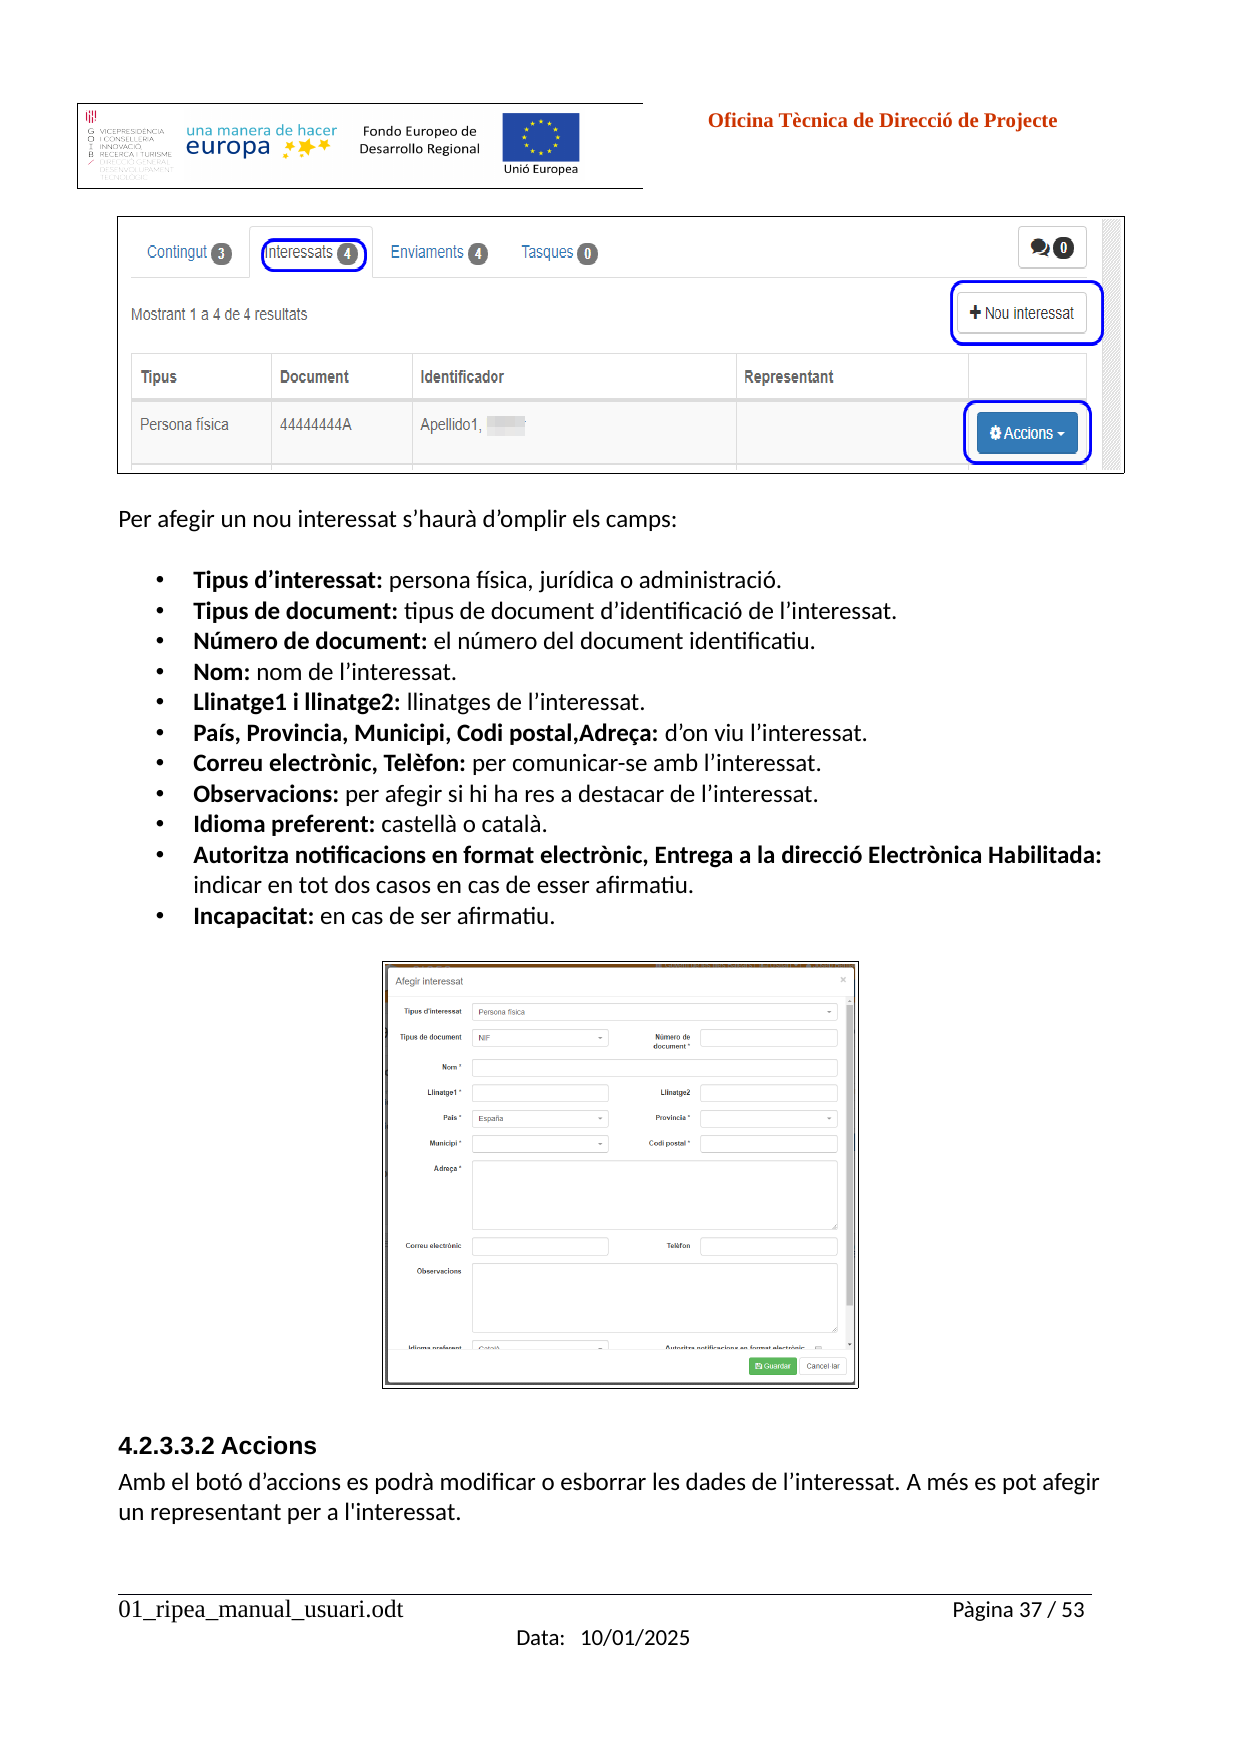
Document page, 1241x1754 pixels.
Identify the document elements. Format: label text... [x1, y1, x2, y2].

list Incapacitat: en cas de ser afirmatiu. [156, 900, 1122, 931]
picture [184, 108, 585, 182]
text Amb el botó d’accions es podrà modificar o esborrar les dades de l’interessat. A més es pot afegir un representant per a l'interessat. [118, 1466, 1122, 1527]
subtitle 4.2.3.3.2 Accions [118, 1431, 1122, 1459]
list Autoritza notificacions en format electrònic, Entrega a la direcció Electrònica Habilitada: indicar en tot dos casos en cas de esser afirmatiu. [156, 839, 1122, 900]
text Per afegir un nou interessat s’haurà d’omplir els camps: [118, 503, 1122, 534]
list Observacions: per afegir si hi ha res a destacar de l’interessat. [156, 778, 1122, 808]
list Nom: nom de l’interessat. [156, 656, 1122, 686]
list Tipus d’interessat: persona física, jurídica o administració. [156, 564, 1122, 595]
list Tipus de document: tipus de document d’identificació de l’interessat. [156, 595, 1122, 625]
picture [119, 219, 1121, 470]
list Idioma preferent: castellà o català. [156, 808, 1122, 839]
list Número de document: el número del document identificatiu. [156, 625, 1122, 656]
picture [385, 964, 856, 1385]
list Llinatge1 i llinatge2: llinatges de l’interessat. [156, 686, 1122, 717]
list Correu electrònic, Telèfon: per comunicar-se amb l’interessat. [156, 747, 1122, 778]
picture [82, 108, 178, 182]
list País, Provincia, Municipi, Codi postal,Adreça: d’on viu l’interessat. [156, 717, 1122, 747]
